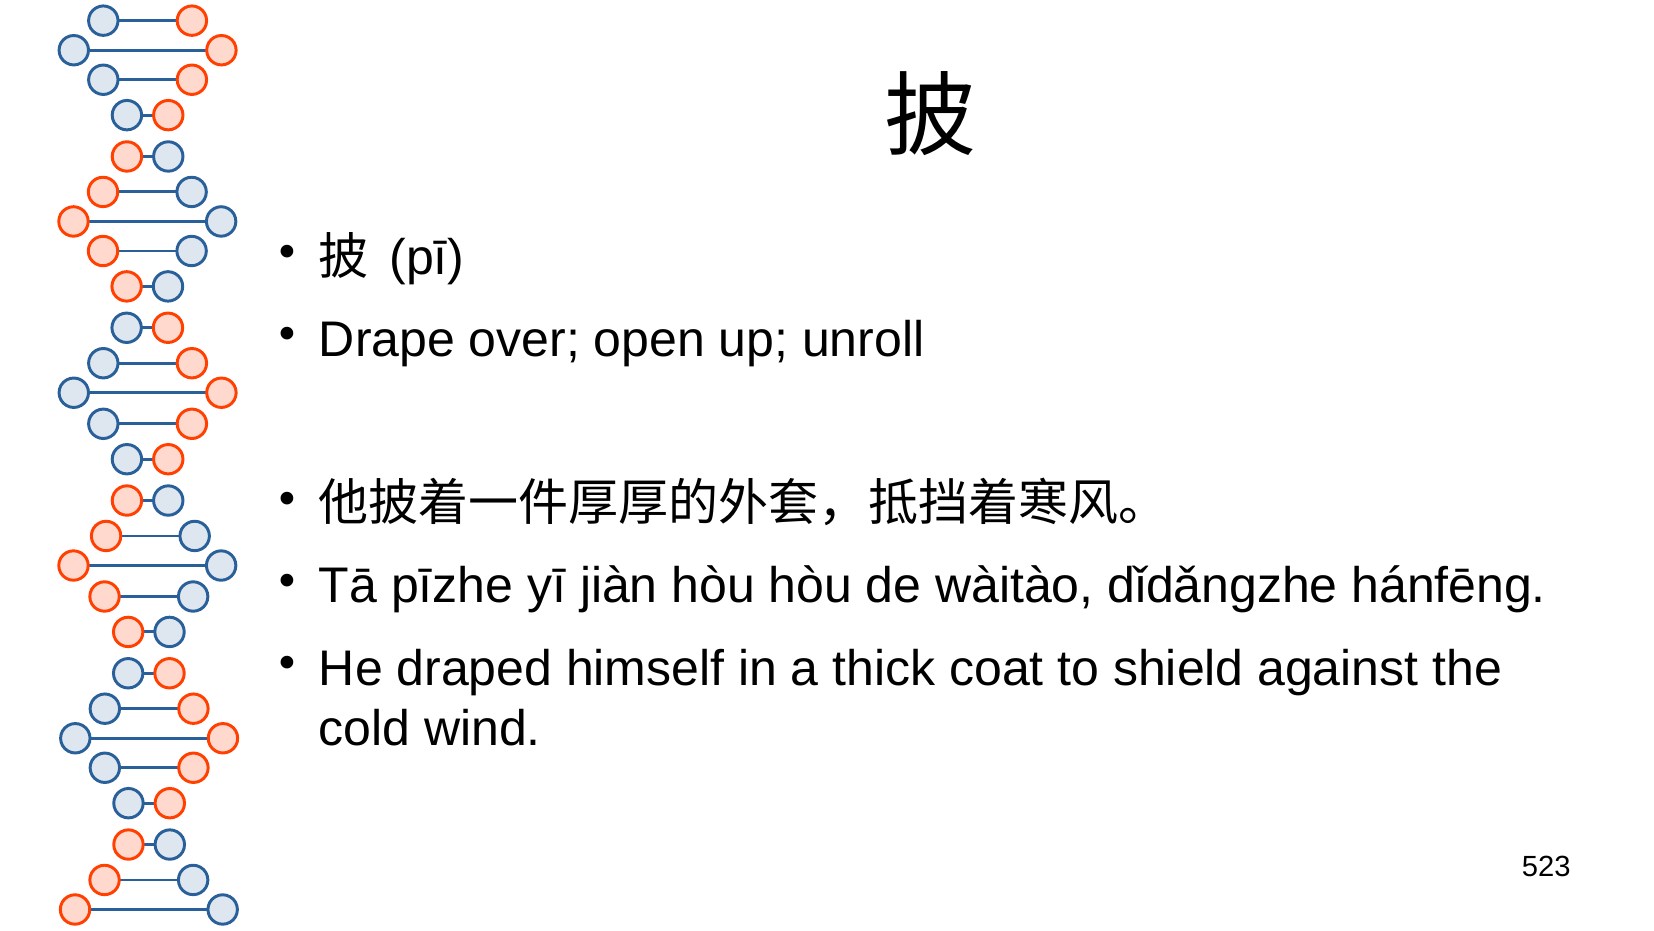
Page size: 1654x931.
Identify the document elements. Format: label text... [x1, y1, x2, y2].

title 披 [265, 35, 1595, 189]
list 披 (pī) Drape over; open up; unroll 他披着一件厚厚的外套，抵挡着寒风。 Tā pīzhe yī jiàn hòu hòu de wàitào, dǐdǎngzhe hánfēng. He draped himself in a thick coat to shield against the cold wind. [265, 224, 1595, 764]
